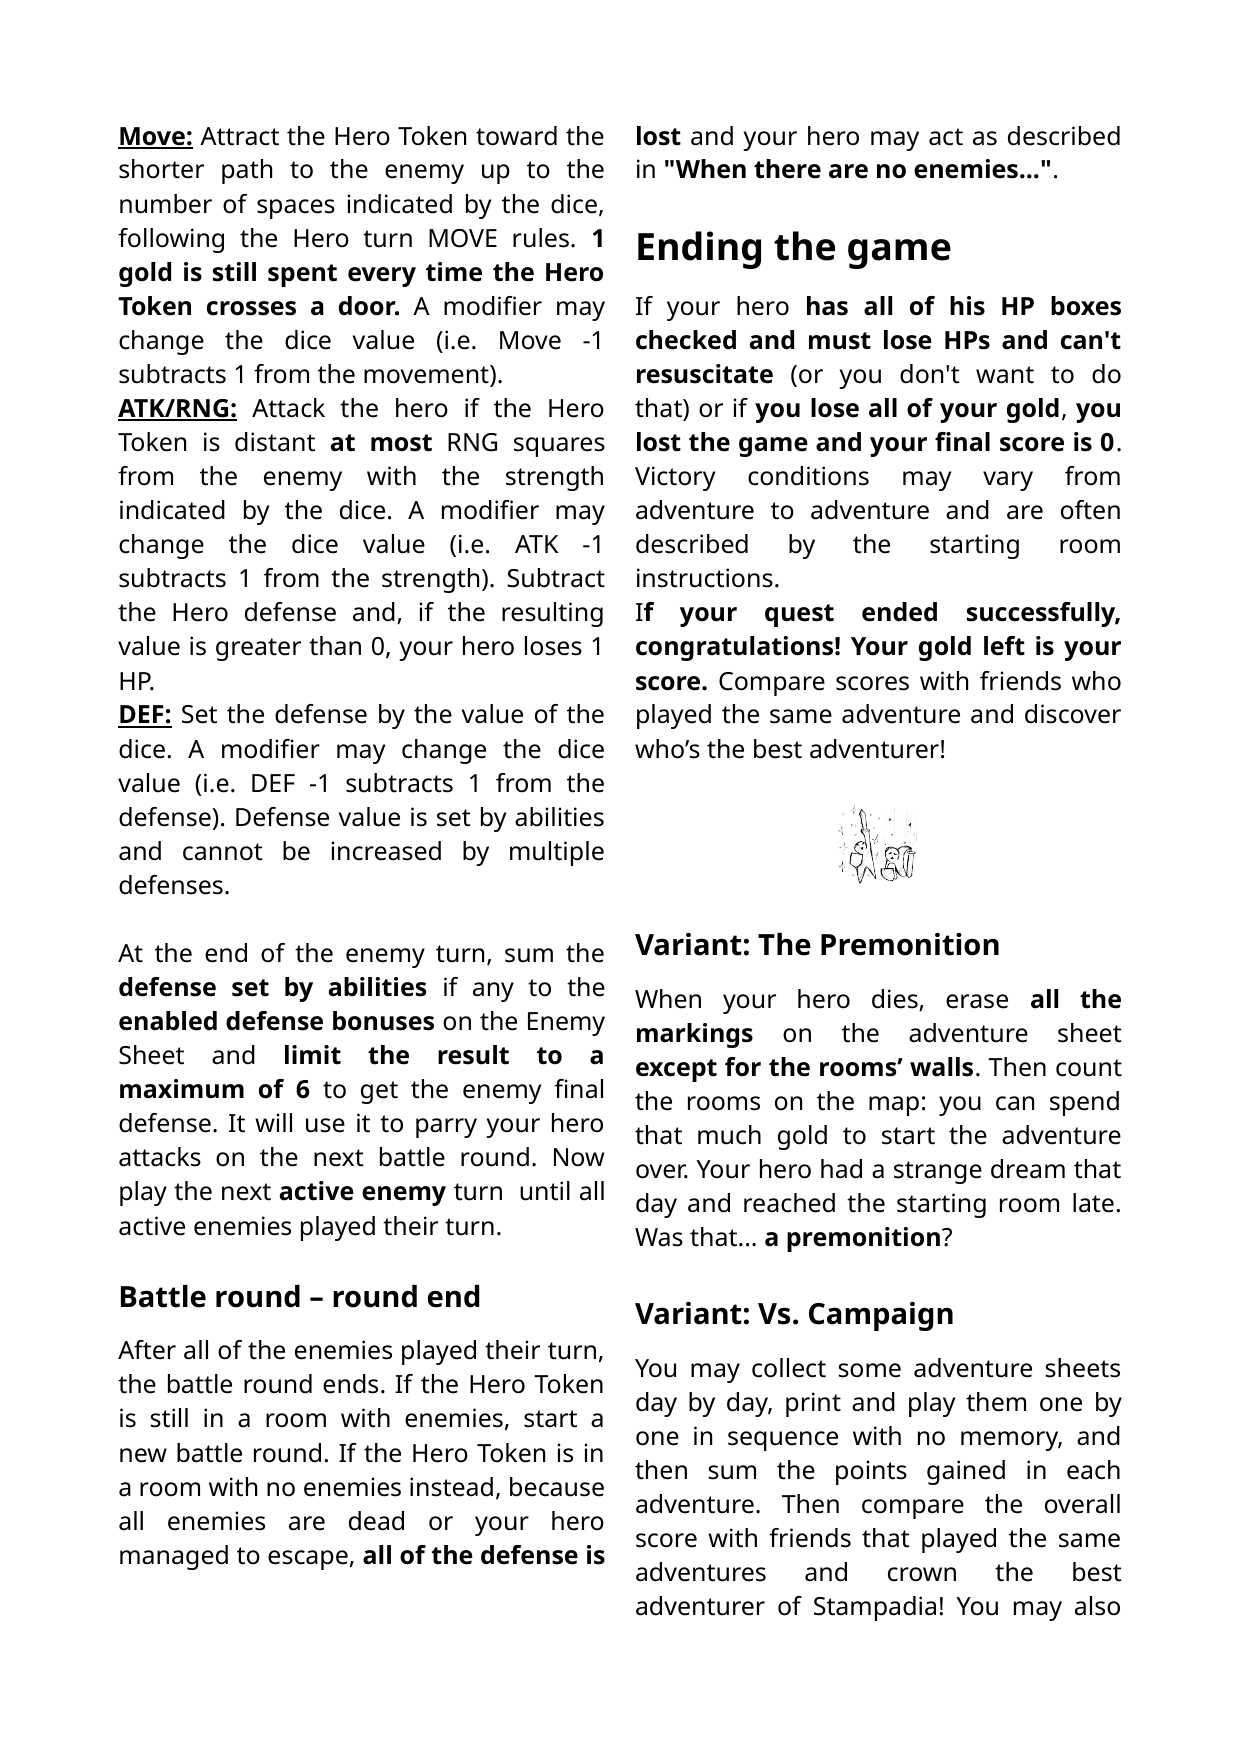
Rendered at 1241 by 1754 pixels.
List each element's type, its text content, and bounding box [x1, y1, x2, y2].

text Move: Attract the Hero Token toward the shorter path to the enemy up to the number of spaces indicated by the dice, following the Hero turn MOVE rules. 1 gold is still spent every time the Hero Token crosses a door. A modifier may change the dice value (i.e. Move -1 subtracts 1 from the movement). [118, 118, 605, 391]
text ATK/RNG: Attack the hero if the Hero Token is distant at most RNG squares from the enemy with the strength indicated by the dice. A modifier may change the dice value (i.e. ATK -1 subtracts 1 from the strength). Subtract the Hero defense and, if the resulting value is greater than 0, your hero loses 1 HP. [118, 391, 605, 697]
text lost and your hero may act as described in "When there are no enemies...". [635, 118, 1122, 186]
text After all of the enemies played their turn, the battle round ends. If the Hero Token is still in a room with enemies, start a new battle round. If the Hero Token is in a room with no enemies instead, because all enemies are dead or your hero managed to escape, all of the defense is [118, 1333, 605, 1571]
text Variant: The Premonition [635, 924, 1122, 964]
text When your hero dies, erase all the markings on the adventure sheet except for the rooms’ walls. Then count the rooms on the map: you can spend that much gold to start the adventure over. Your hero had a strange dream that day and reached the starting room late. Was that... a premonition? [635, 981, 1122, 1254]
text You may collect some adventure sheets day by day, print and play them one by one in sequence with no memory, and then sum the points gained in each adventure. Then compare the overall score with friends that played the same adventures and crown the best adventurer of Stampadia! You may also [635, 1350, 1122, 1623]
text Battle round – round end [118, 1276, 605, 1316]
text If your hero has all of his HP boxes checked and must lose HPs and can't resuscitate (or you don't want to do that) or if you lose all of your gold, you lost the game and your final score is 0. Victory conditions may vary from adventure to adventure and are often described by the starting room instructions. [635, 288, 1122, 595]
picture [831, 799, 926, 891]
text Ending the game [635, 220, 1122, 271]
text At the end of the enemy turn, sum the defense set by abilities if any to the enabled defense bonuses on the Enemy Sheet and limit the result to a maximum of 6 to get the enemy final defense. It will use it to parry your hero attacks on the next battle round. Now play the next active enemy turn until all active enemies played their turn. [118, 936, 605, 1242]
text DEF: Set the defense by the value of the dice. A modifier may change the dice value (i.e. DEF -1 subtracts 1 from the defense). Defense value is set by abilities and cannot be increased by multiple defenses. [118, 697, 605, 902]
text If your quest ended successfully, congratulations! Your gold left is your score. Compare scores with friends who played the same adventure and discover who’s the best adventurer! [635, 595, 1122, 765]
text Variant: Vs. Campaign [635, 1293, 1122, 1333]
